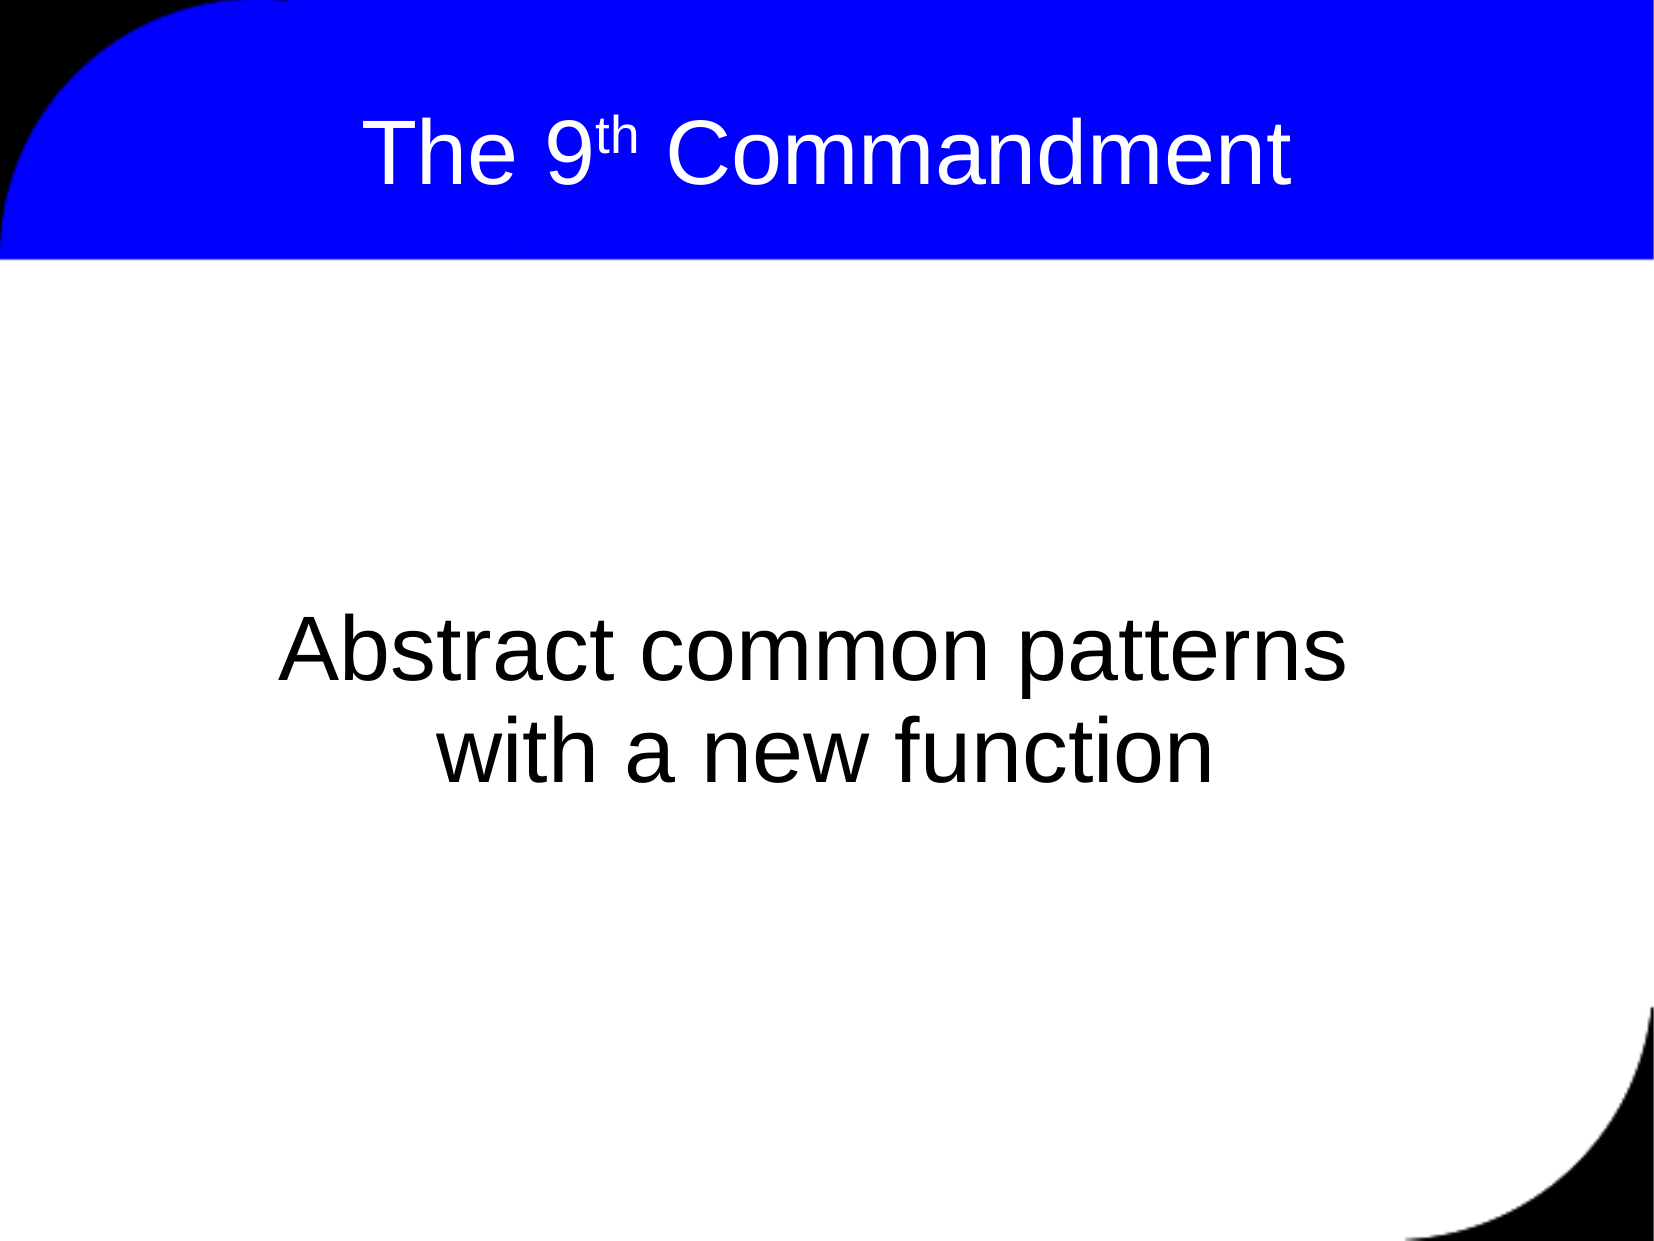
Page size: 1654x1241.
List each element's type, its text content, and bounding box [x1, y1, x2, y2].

subtitle Abstract common patterns with a new function [82, 297, 1571, 1102]
picture [0, 0, 1654, 1241]
title The 9th Commandment [82, 56, 1571, 250]
